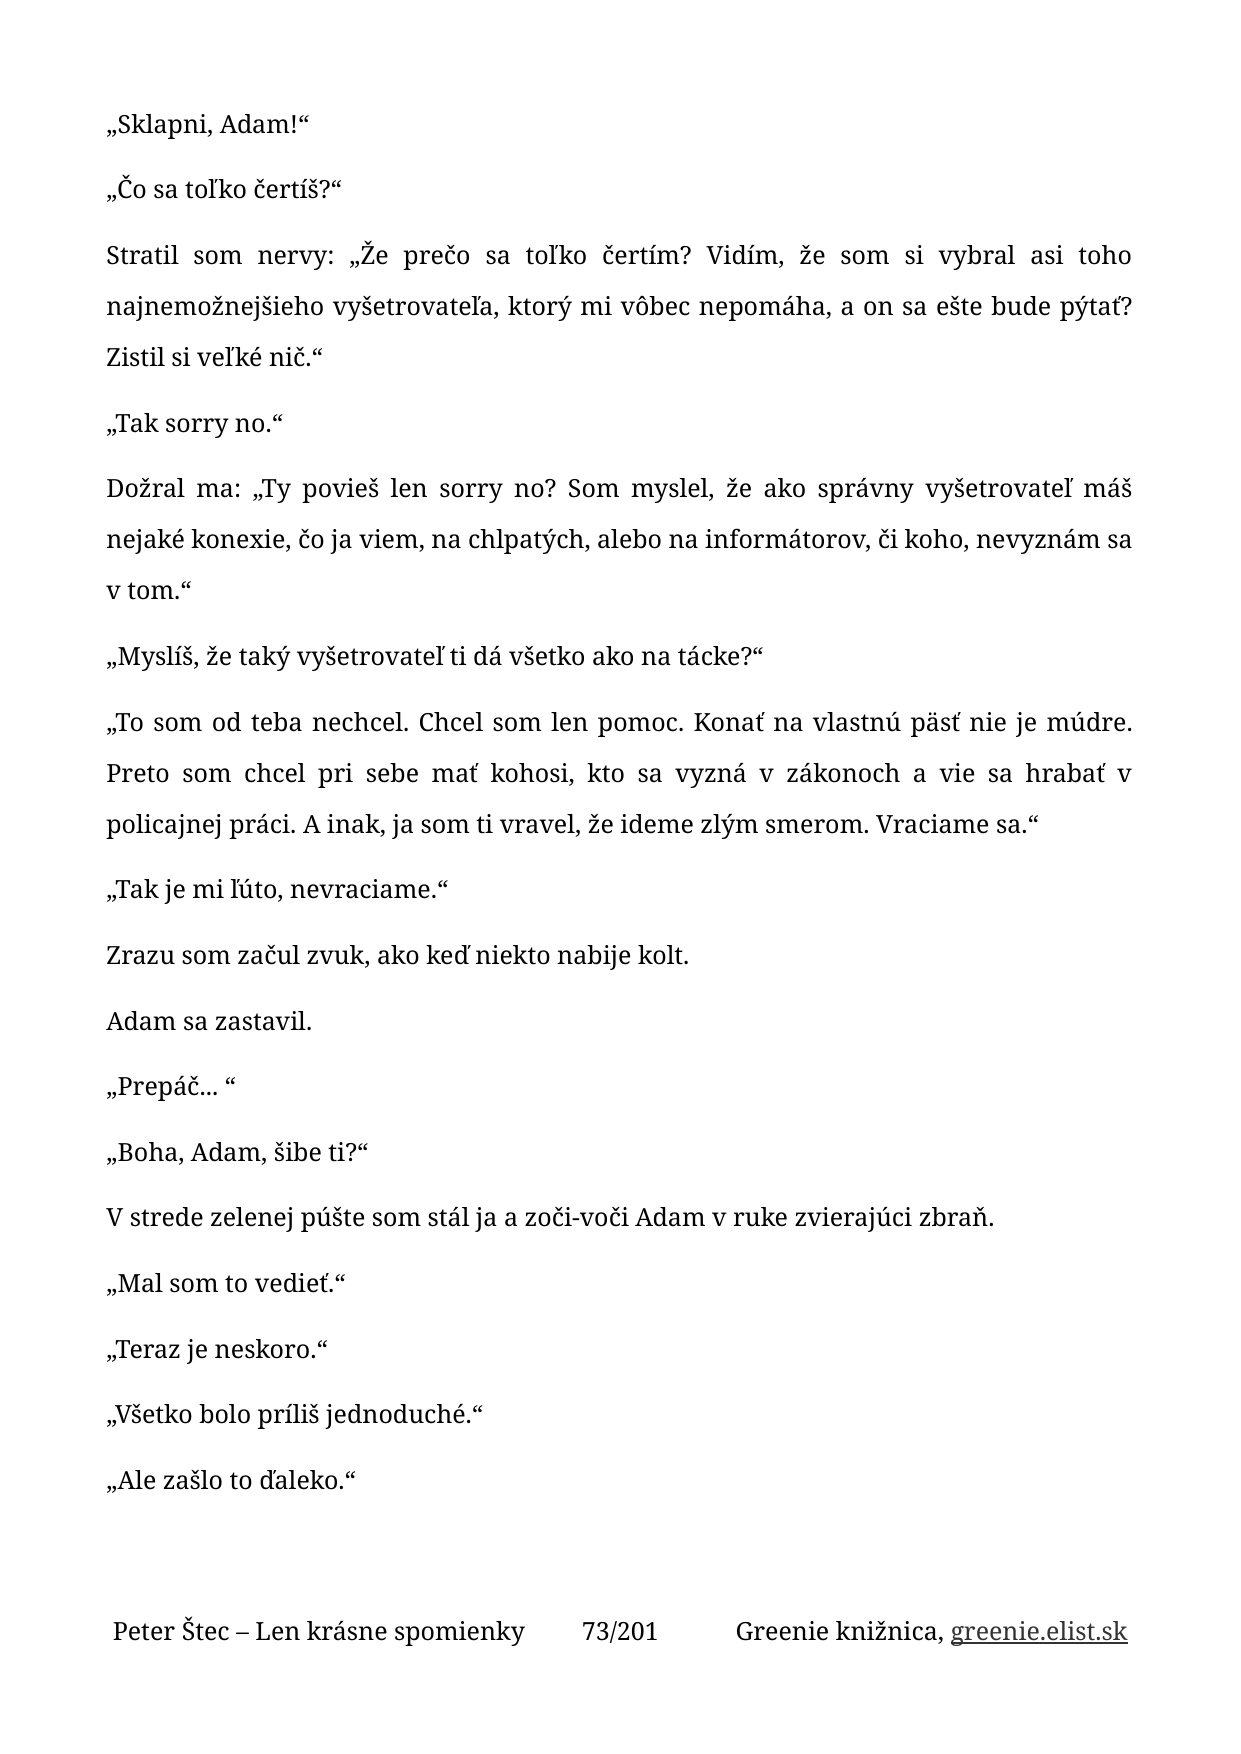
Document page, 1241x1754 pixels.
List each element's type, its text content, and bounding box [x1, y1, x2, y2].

text „Čo sa toľko čertíš?“ [106, 172, 1134, 206]
text Stratil som nervy: „Že prečo sa toľko čertím? Vidím, že som si vybral asi toho najnemožnejšieho vyšetrovateľa, ktorý mi vôbec nepomáha, a on sa ešte bude pýtať? Zistil si veľké nič.“ [106, 237, 1134, 374]
text Adam sa zastavil. [106, 1003, 1134, 1037]
text „Myslíš, že taký vyšetrovateľ ti dá všetko ako na tácke?“ [106, 638, 1134, 673]
text „Prepáč... “ [106, 1069, 1134, 1103]
text „Boha, Adam, šibe ti?“ [106, 1134, 1134, 1168]
text „To som od teba nechcel. Chcel som len pomoc. Konať na vlastnú päsť nie je múdre. Preto som chcel pri sebe mať kohosi, kto sa vyzná v zákonoch a vie sa hrabať v policajnej práci. A inak, ja som ti vravel, že ideme zlým smerom. Vraciame sa.“ [106, 704, 1134, 840]
text „Teraz je neskoro.“ [106, 1331, 1134, 1365]
text „Všetko bolo príliš jednoduché.“ [106, 1397, 1134, 1431]
text V strede zelenej púšte som stál ja a zoči-voči Adam v ruke zvierajúci zbraň. [106, 1200, 1134, 1234]
text Zrazu som začul zvuk, ako keď niekto nabije kolt. [106, 937, 1134, 972]
text „Tak je mi ľúto, nevraciame.“ [106, 872, 1134, 906]
text Dožral ma: „Ty povieš len sorry no? Som myslel, že ako správny vyšetrovateľ máš nejaké konexie, čo ja viem, na chlpatých, alebo na informátorov, či koho, nevyznám sa v tom.“ [106, 471, 1134, 607]
text „Ale zašlo to ďaleko.“ [106, 1462, 1134, 1497]
text „Mal som to vedieť.“ [106, 1266, 1134, 1300]
text „Tak sorry no.“ [106, 405, 1134, 439]
text „Sklapni, Adam!“ [106, 106, 1134, 140]
